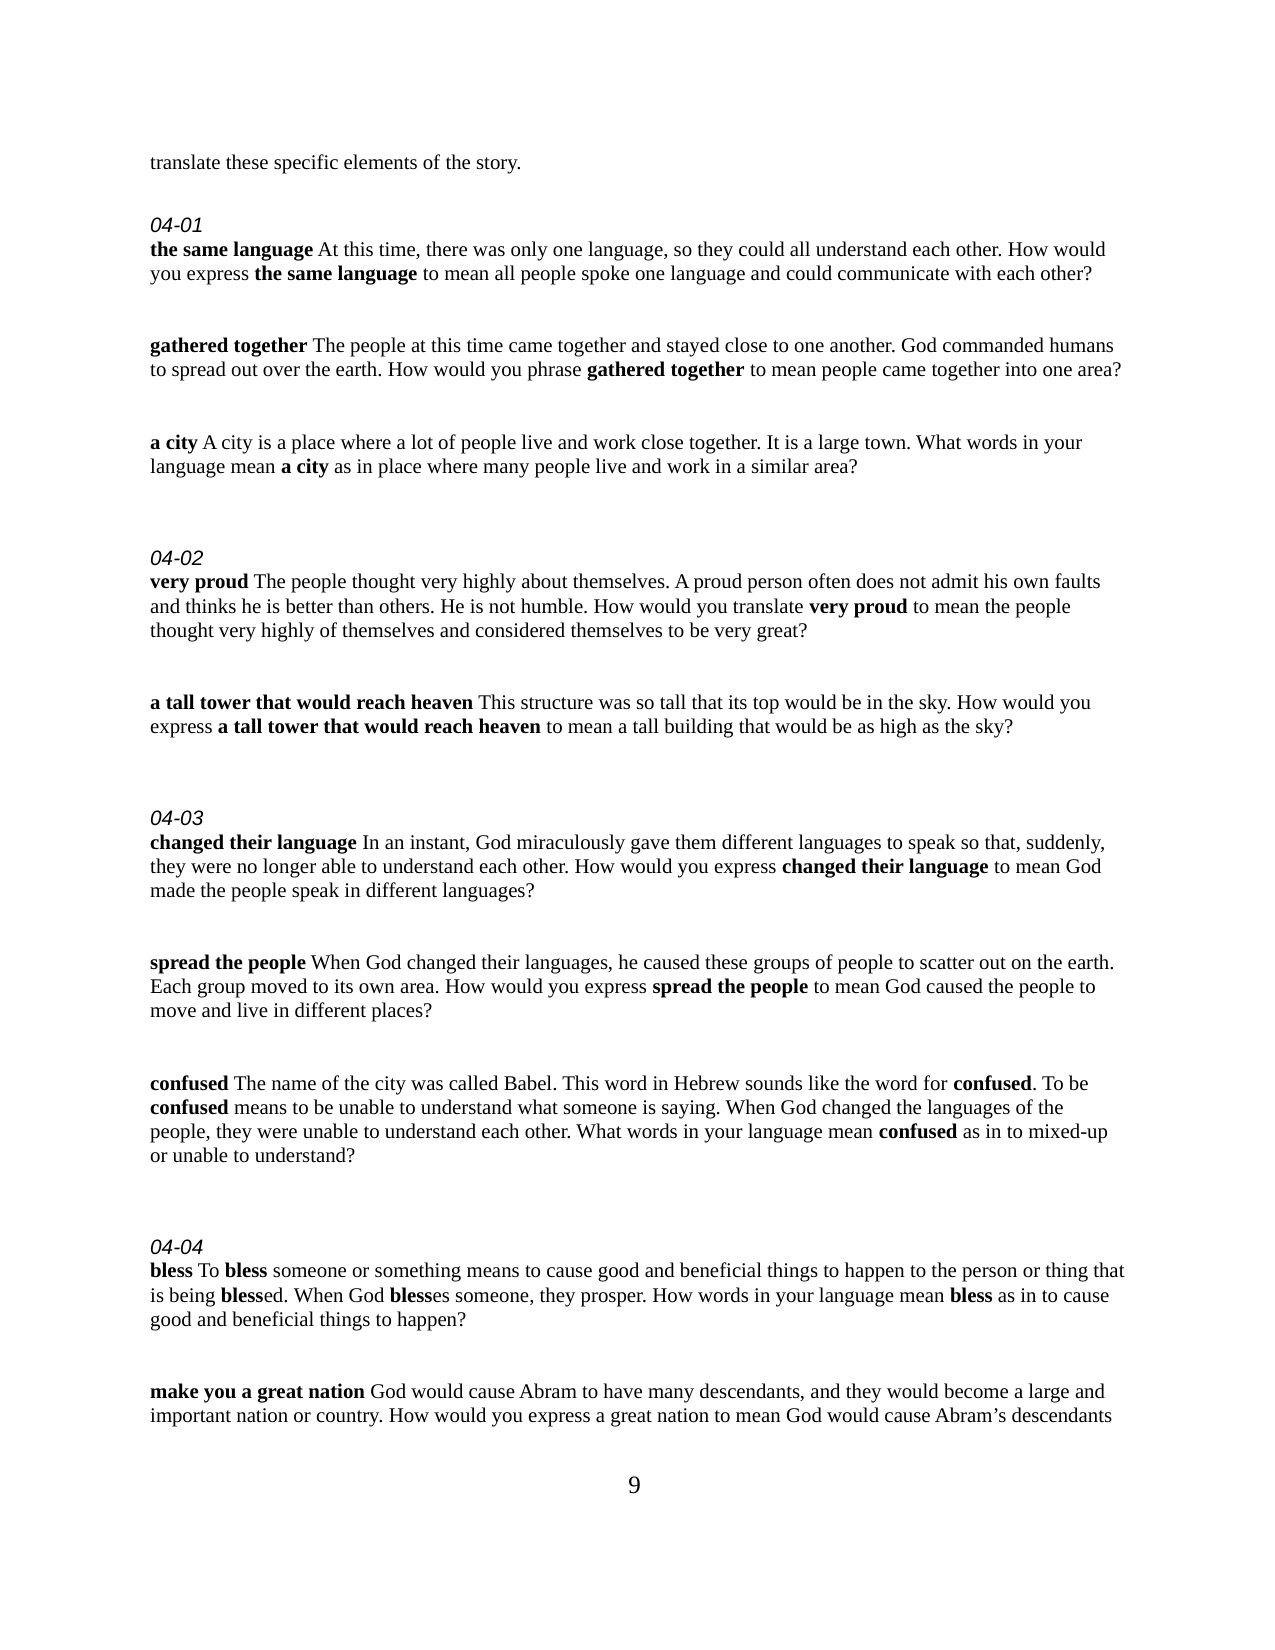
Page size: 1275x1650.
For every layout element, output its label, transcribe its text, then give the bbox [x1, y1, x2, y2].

subtitle 04-02 [150, 546, 1125, 569]
text the same language At this time, there was only one language, so they could all understand each other. How would you express the same language to mean all people spoke one language and could communicate with each other? [150, 237, 1125, 285]
text translate these specific elements of the story. [150, 150, 1125, 174]
subtitle 04-01 [150, 213, 1125, 237]
text bless To bless someone or something means to cause good and beneficial things to happen to the person or thing that is being blessed. When God blesses someone, they prosper. How words in your language mean bless as in to cause good and beneficial things to happen? [150, 1258, 1125, 1331]
text spread the people When God changed their languages, he caused these groups of people to scatter out on the earth. Each group moved to its own area. How would you express spread the people to mean God caused the people to move and live in different places? [150, 950, 1125, 1022]
subtitle 04-04 [150, 1234, 1125, 1258]
text changed their language In an instant, God miraculously gave them different languages to speak so that, suddenly, they were no longer able to understand each other. How would you express changed their language to mean God made the people speak in different languages? [150, 830, 1125, 902]
text gathered together The people at this time came together and stayed close to one another. God commanded humans to spread out over the earth. How would you phrase gathered together to mean people came together into one area? [150, 333, 1125, 381]
text confused The name of the city was called Babel. This word in Hebrew sounds like the word for confused. To be confused means to be unable to understand what someone is saying. When God changed the languages of the people, they were unable to understand each other. What words in your language mean confused as in to mixed-up or unable to understand? [150, 1071, 1125, 1167]
text a city A city is a place where a lot of people live and work close together. It is a large town. What words in your language mean a city as in place where many people live and work in a similar area? [150, 430, 1125, 478]
text a tall tower that would reach heaven This structure was so tall that its top would be in the sky. How would you express a tall tower that would reach heaven to mean a tall building that would be as high as the sky? [150, 690, 1125, 738]
text very proud The people thought very highly about themselves. A proud person often does not admit his own faults and thinks he is better than others. He is not humble. How would you translate very proud to mean the people thought very highly of themselves and considered themselves to be very great? [150, 569, 1125, 642]
subtitle 04-03 [150, 806, 1125, 830]
text make you a great nation God would cause Abram to have many descendants, and they would become a large and important nation or country. How would you express a great nation to mean God would cause Abram’s descendants [150, 1379, 1125, 1427]
